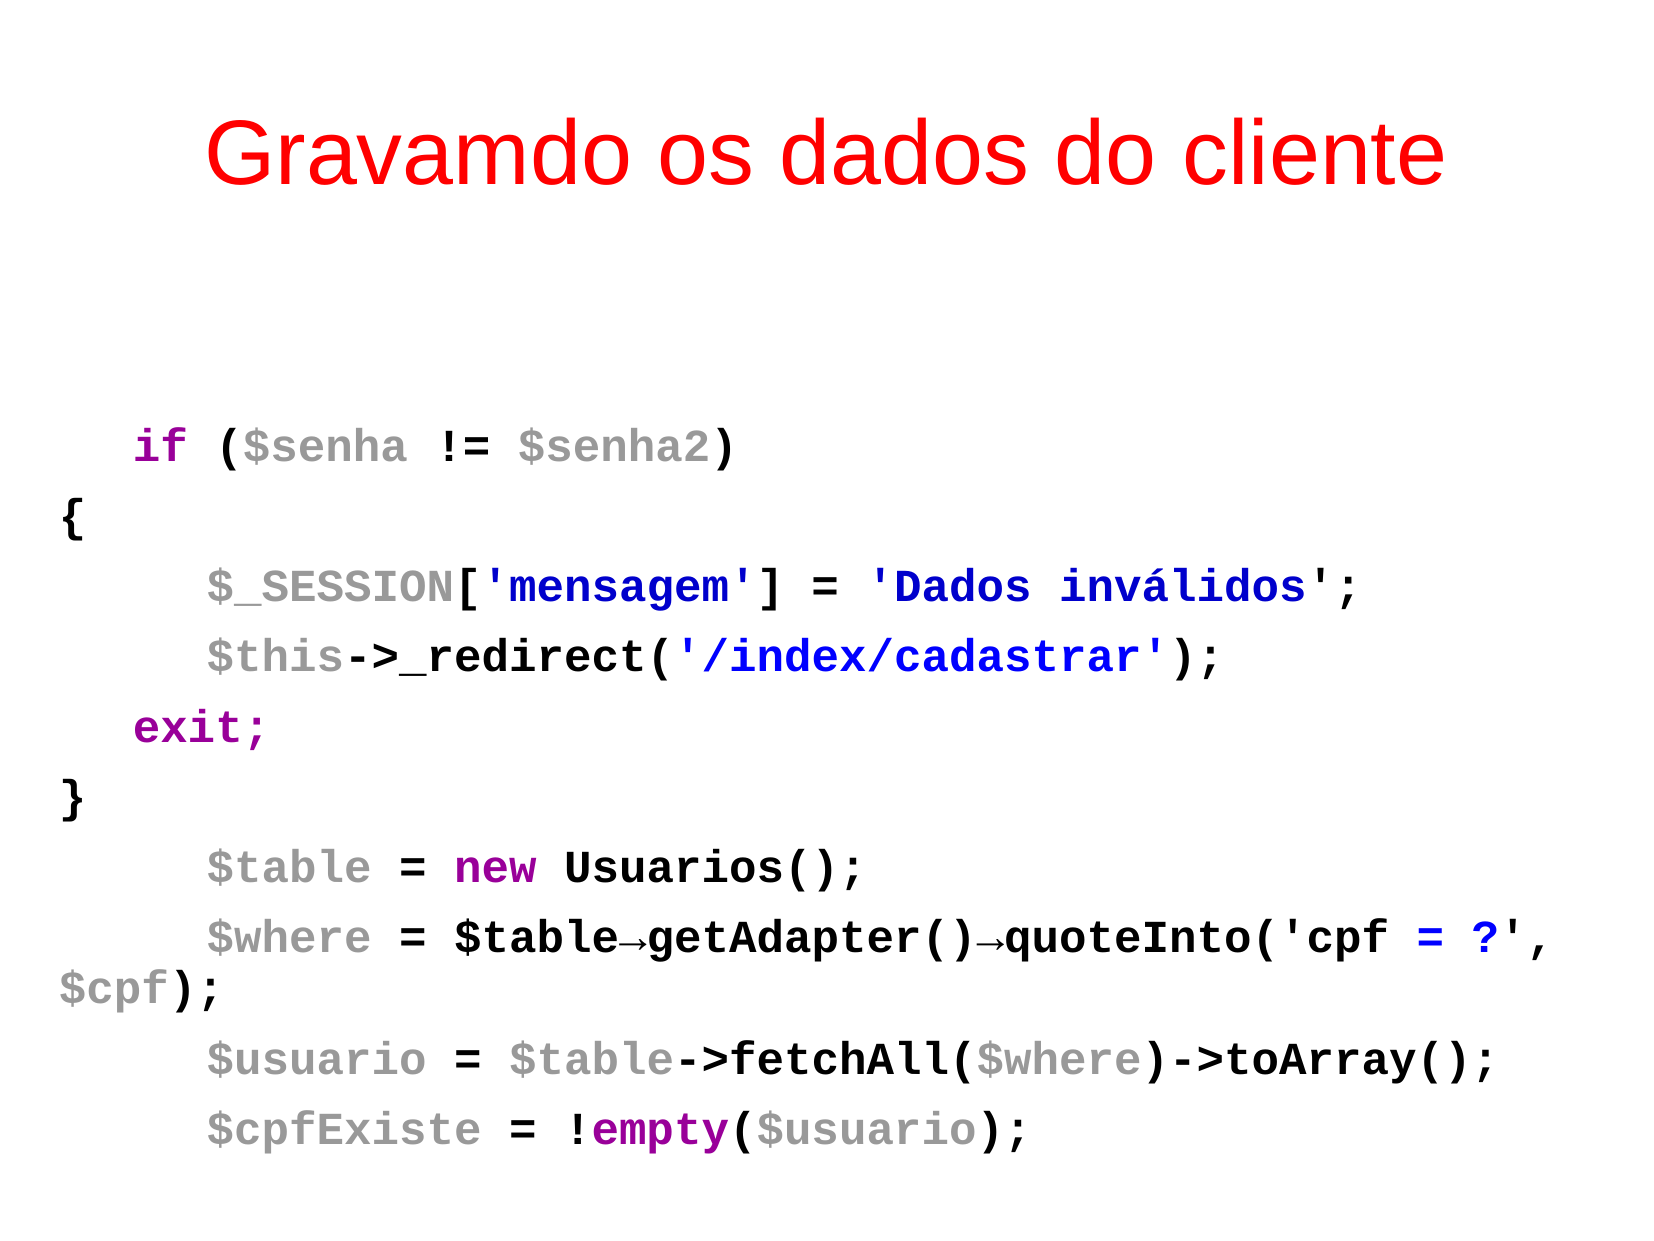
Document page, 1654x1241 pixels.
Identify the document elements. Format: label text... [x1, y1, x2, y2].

list if ($senha != $senha2) { $_SESSION['mensagem'] = 'Dados inválidos'; $this->_redirect('/index/cadastrar'); exit; } $table = new Usuarios(); $where = $table→getAdapter()→quoteInto('cpf = ?', $cpf); $usuario = $table->fetchAll($where)->toArray(); $cpfExiste = !empty($usuario); [59, 283, 1607, 1182]
title Gravamdo os dados do cliente [82, 49, 1571, 257]
